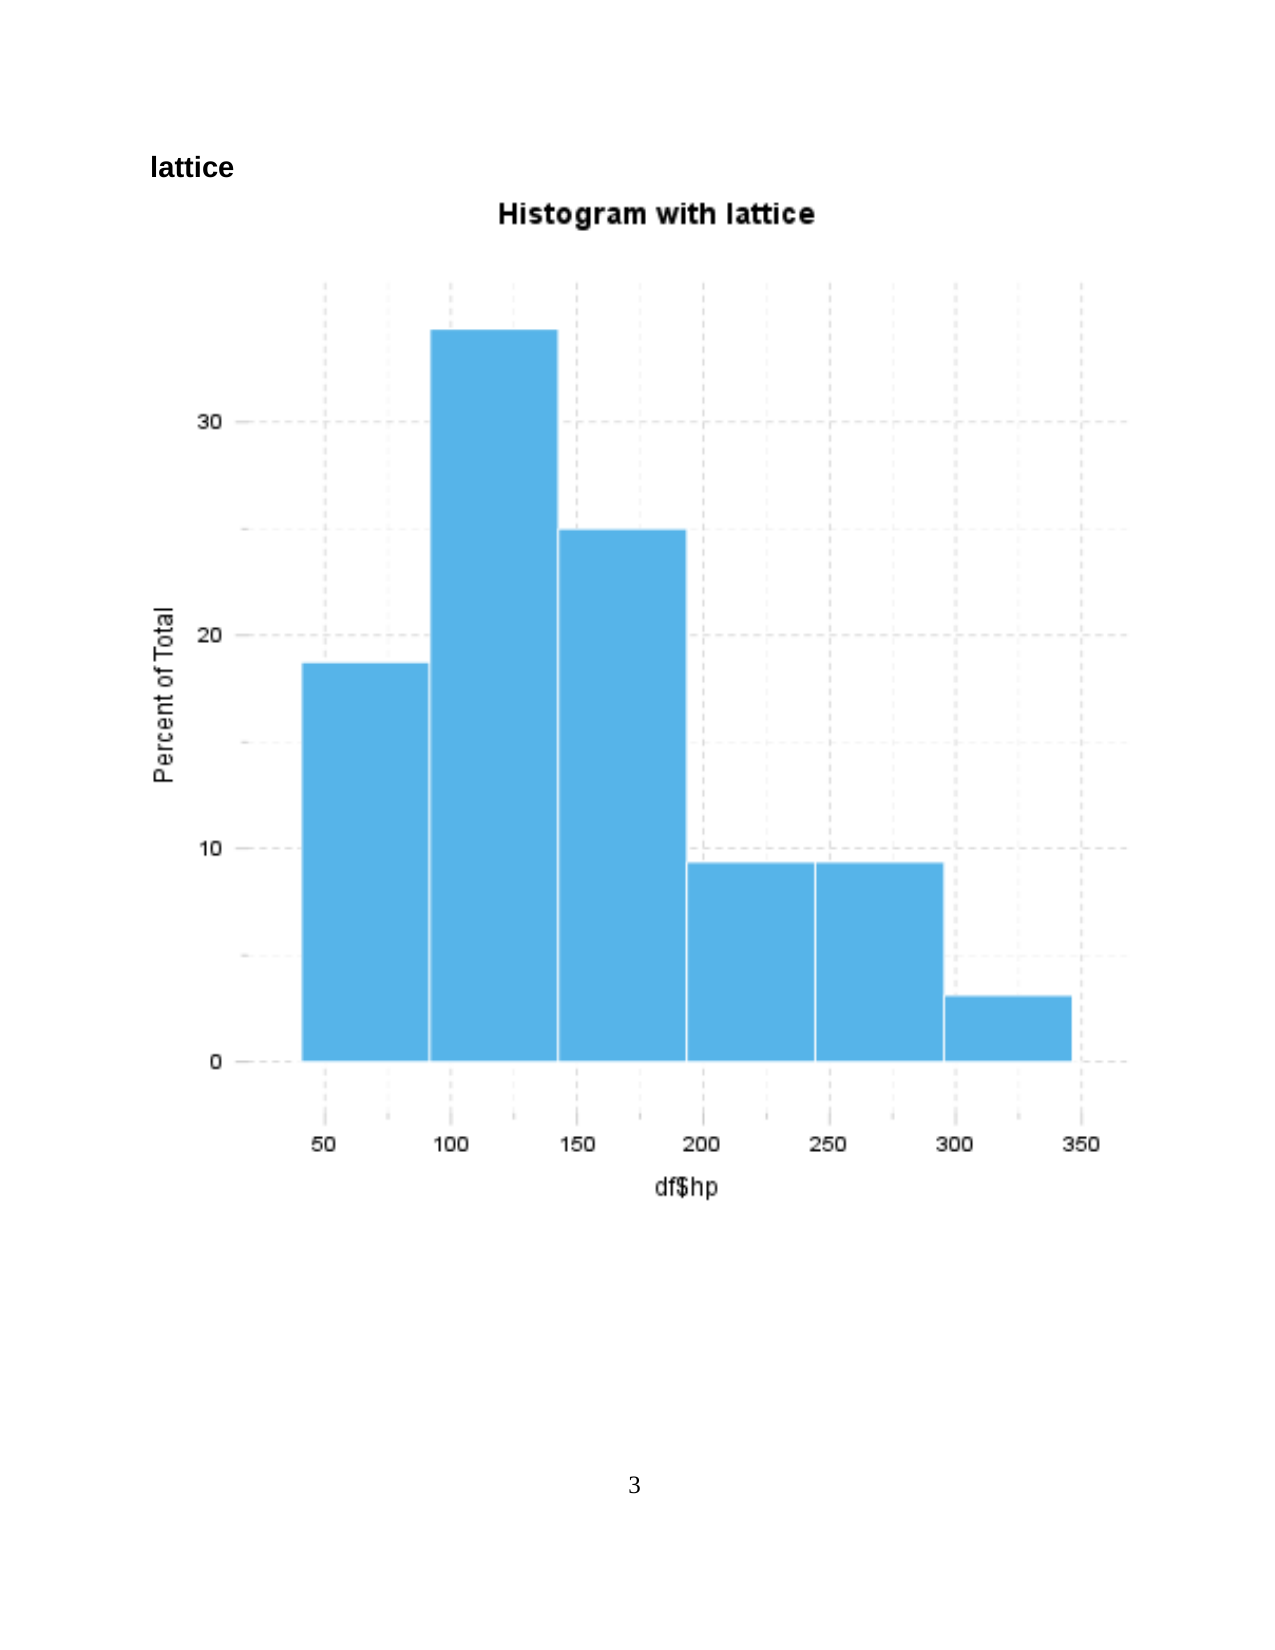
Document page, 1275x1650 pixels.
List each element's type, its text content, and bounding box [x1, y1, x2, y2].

subtitle lattice [150, 150, 1125, 183]
picture [150, 196, 1163, 1209]
